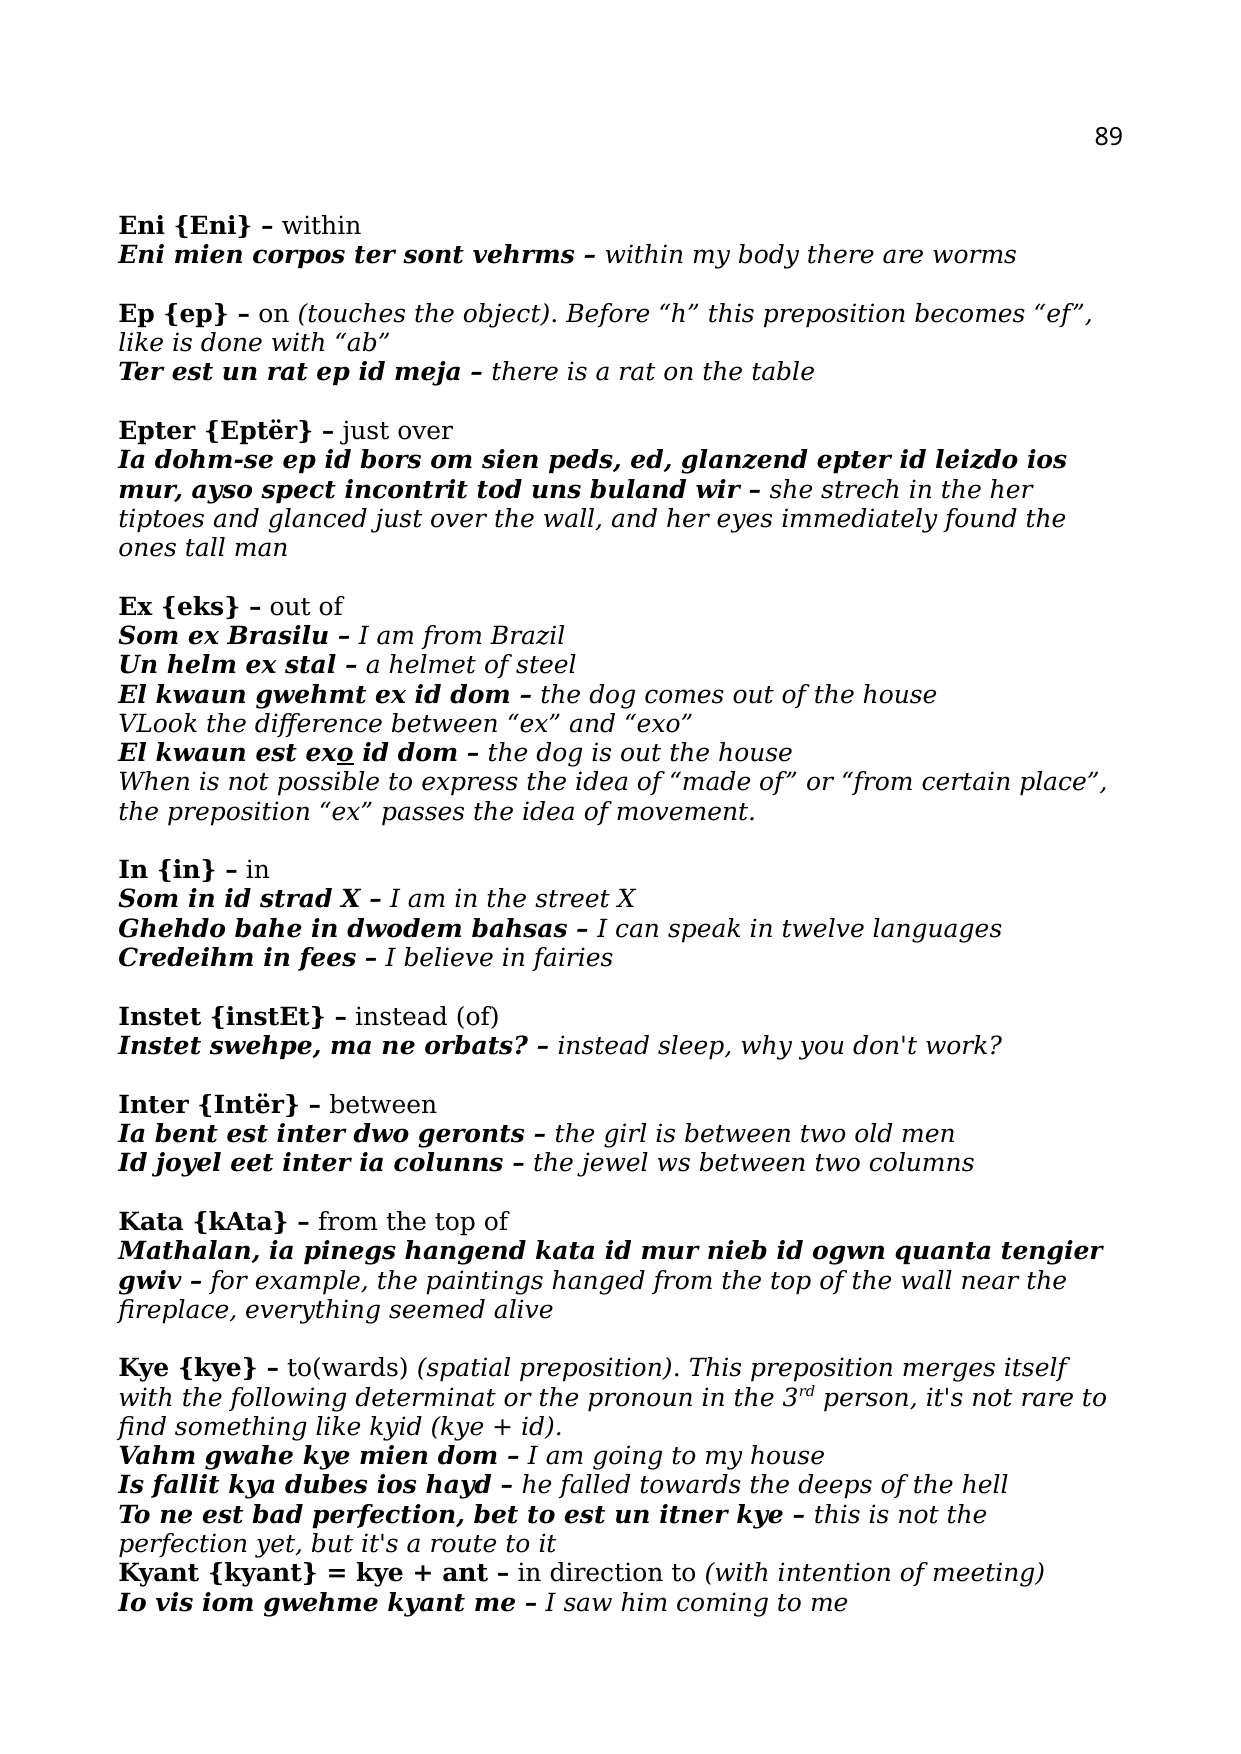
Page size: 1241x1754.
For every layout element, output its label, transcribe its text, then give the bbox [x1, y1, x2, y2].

text Un helm ex stal – a helmet of steel [118, 650, 1123, 679]
text VLook the difference between “ex” and “exo” [118, 709, 1123, 738]
text Ex {eks} – out of [118, 591, 1123, 621]
text Ia dohm-se ep id bors om sien peds, ed, glanzend epter id leizdo ios mur, ayso spect incontrit tod uns buland wir – she strech in the her tiptoes and glanced just over the wall, and her eyes immediately found the ones tall man [118, 445, 1123, 562]
text Ia bent est inter dwo geronts – the girl is between two old men [118, 1119, 1123, 1148]
text Kyant {kyant} = kye + ant – in direction to (with intention of meeting) [118, 1558, 1123, 1588]
text When is not possible to express the idea of “made of” or “from certain place”, the preposition “ex” passes the idea of movement. [118, 767, 1123, 826]
text Epter {Eptër} – just over [118, 416, 1123, 445]
text El kwaun est exo id dom – the dog is out the house [118, 738, 1123, 767]
text Som ex Brasilu – I am from Brazil [118, 621, 1123, 650]
text To ne est bad perfection, bet to est un itner kye – this is not the perfection yet, but it's a route to it [118, 1500, 1123, 1558]
text Id joyel eet inter ia colunns – the jewel ws between two columns [118, 1148, 1123, 1178]
text Vahm gwahe kye mien dom – I am going to my house [118, 1441, 1123, 1470]
text Mathalan, ia pinegs hangend kata id mur nieb id ogwn quanta tengier gwiv – for example, the paintings hanged from the top of the wall near the fireplace, everything seemed alive [118, 1236, 1123, 1324]
text Kata {kAta} – from the top of [118, 1207, 1123, 1236]
text Inter {Intër} – between [118, 1089, 1123, 1119]
text Instet {instEt} – instead (of) [118, 1002, 1123, 1031]
text Credeihm in fees – I believe in fairies [118, 943, 1123, 972]
text Som in id strad X – I am in the street X [118, 884, 1123, 914]
text Eni {Eni} – within [118, 211, 1123, 240]
text El kwaun gwehmt ex id dom – the dog comes out of the house [118, 679, 1123, 709]
text Ter est un rat ep id meja – there is a rat on the table [118, 357, 1123, 387]
text Is fallit kya dubes ios hayd – he falled towards the deeps of the hell [118, 1470, 1123, 1500]
text Ghehdo bahe in dwodem bahsas – I can speak in twelve languages [118, 914, 1123, 943]
text Instet swehpe, ma ne orbats? – instead sleep, why you don't work? [118, 1031, 1123, 1060]
text Ep {ep} – on (touches the object). Before “h” this preposition becomes “ef”, like is done with “ab” [118, 299, 1123, 357]
text Kye {kye} – to(wards) (spatial preposition). This preposition merges itself with the following determinat or the pronoun in the 3rd person, it's not rare to find something like kyid (kye + id). [118, 1353, 1123, 1441]
text Eni mien corpos ter sont vehrms – within my body there are worms [118, 240, 1123, 269]
text In {in} – in [118, 855, 1123, 884]
text Io vis iom gwehme kyant me – I saw him coming to me [118, 1588, 1123, 1617]
